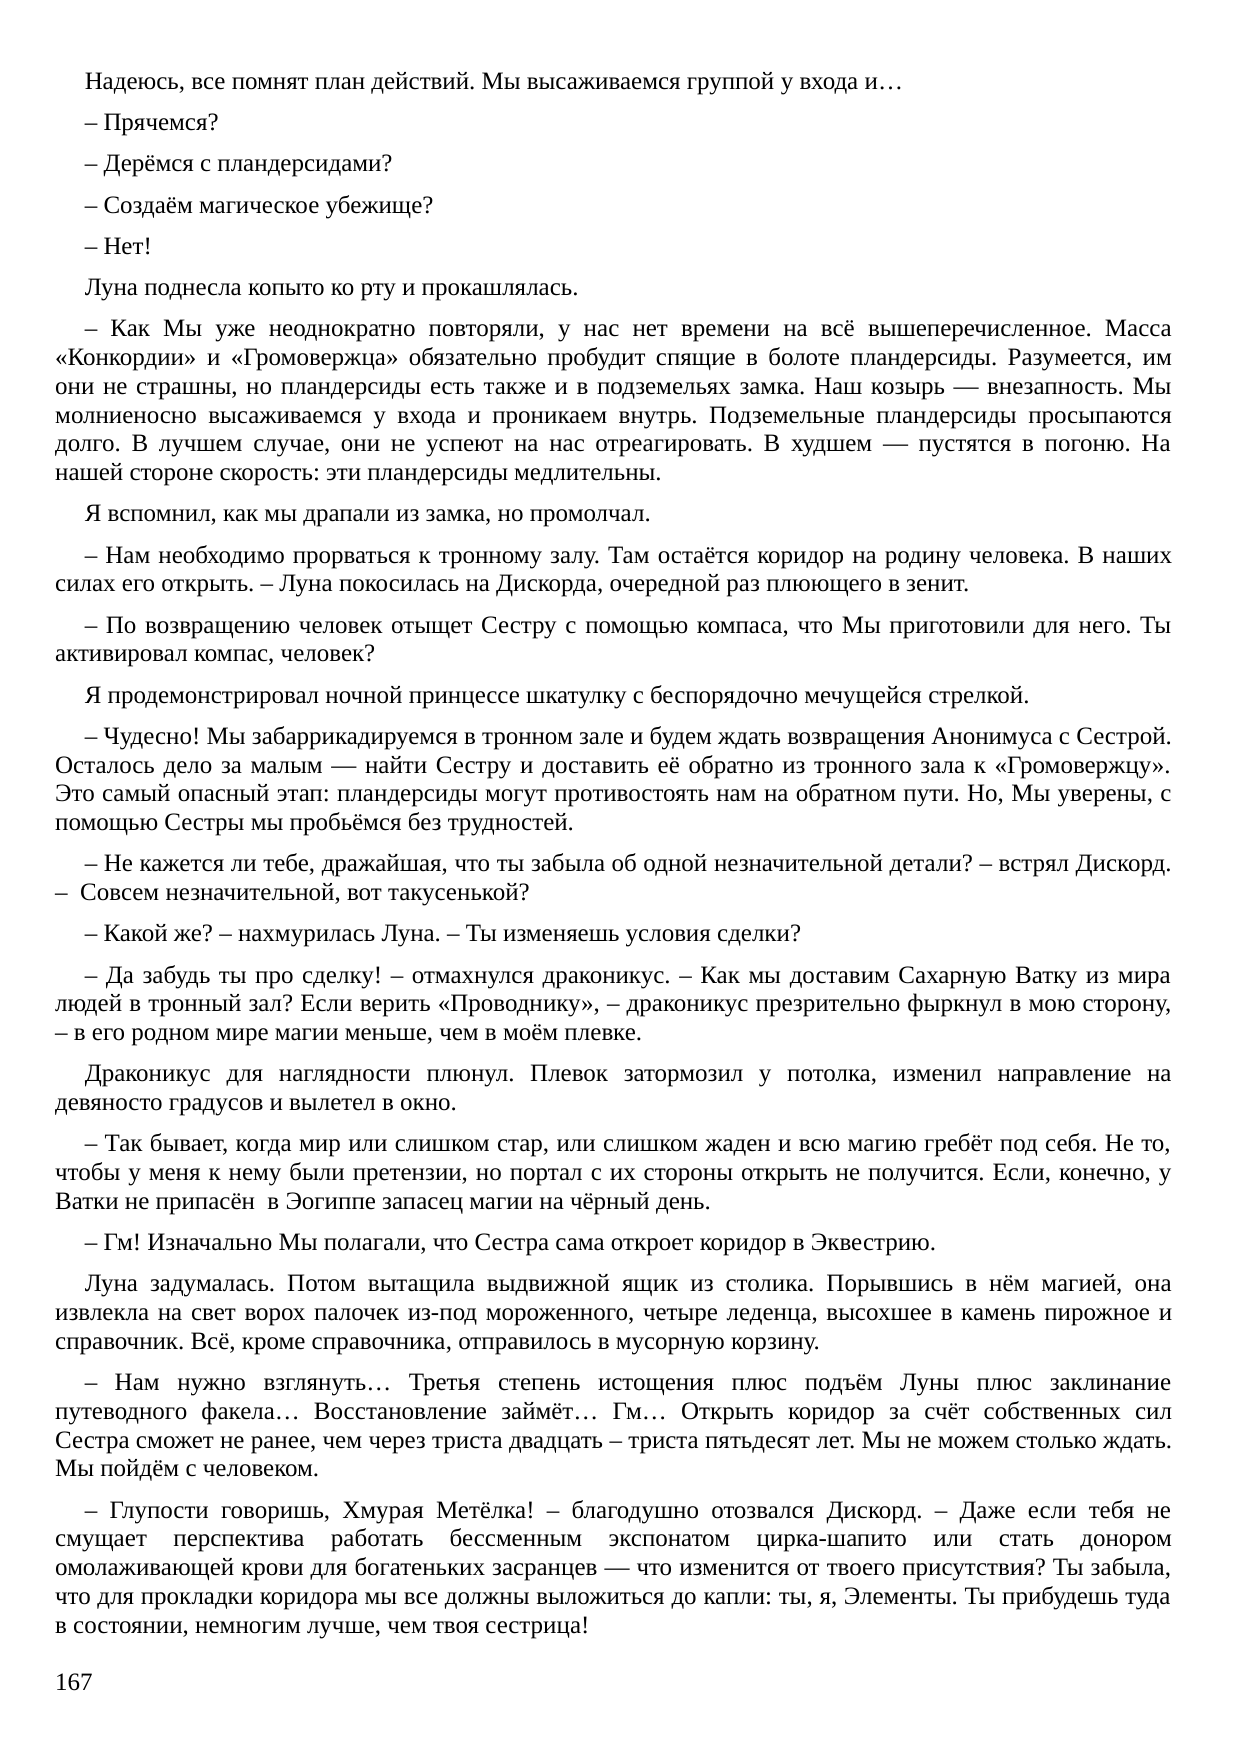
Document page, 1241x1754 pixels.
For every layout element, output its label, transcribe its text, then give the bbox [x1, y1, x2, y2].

text – Так бывает, когда мир или слишком стар, или слишком жаден и всю магию гребёт под себя. Не то, чтобы у меня к нему были претензии, но портал с их стороны открыть не получится. Если, конечно, у Ватки не припасён в Эогиппе запасец магии на чёрный день. [55, 1128, 1173, 1215]
text – Глупости говоришь, Хмурая Метёлка! – благодушно отозвался Дискорд. – Даже если тебя не смущает перспектива работать бессменным экспонатом цирка-шапито или стать донором омолаживающей крови для богатеньких засранцев — что изменится от твоего присутствия? Ты забыла, что для прокладки коридора мы все должны выложиться до капли: ты, я, Элементы. Ты прибудешь туда в состоянии, немногим лучше, чем твоя сестрица! [55, 1495, 1173, 1638]
text – Прячемся? [55, 107, 1173, 136]
text Луна поднесла копыто ко рту и прокашлялась. [55, 272, 1173, 301]
text – Какой же? – нахмурилась Луна. – Ты изменяешь условия сделки? [55, 918, 1173, 947]
text Я продемонстрировал ночной принцессе шкатулку с беспорядочно мечущейся стрелкой. [55, 680, 1173, 708]
text – Нам нужно взглянуть… Третья степень истощения плюс подъём Луны плюс заклинание путеводного факела… Восстановление займёт… Гм… Открыть коридор за счёт собственных сил Сестра сможет не ранее, чем через триста двадцать – триста пятьдесят лет. Мы не можем столько ждать. Мы пойдём с человеком. [55, 1367, 1173, 1482]
text – Не кажется ли тебе, дражайшая, что ты забыла об одной незначительной детали? – встрял Дискорд. – Совсем незначительной, вот такусенькой? [55, 848, 1173, 906]
text – Да забудь ты про сделку! – отмахнулся драконикус. – Как мы доставим Сахарную Ватку из мира людей в тронный зал? Если верить «Проводнику», – драконикус презрительно фыркнул в мою сторону, – в его родном мире магии меньше, чем в моём плевке. [55, 960, 1173, 1046]
text – По возвращению человек отыщет Сестру с помощью компаса, что Мы приготовили для него. Ты активировал компас, человек? [55, 610, 1173, 667]
text – Чудесно! Мы забаррикадируемся в тронном зале и будем ждать возвращения Анонимуса с Сестрой. Осталось дело за малым — найти Сестру и доставить её обратно из тронного зала к «Громовержцу». Это самый опасный этап: пландерсиды могут противостоять нам на обратном пути. Но, Мы уверены, с помощью Сестры мы пробьёмся без трудностей. [55, 721, 1173, 836]
text Драконикус для наглядности плюнул. Плевок затормозил у потолка, изменил направление на девяносто градусов и вылетел в окно. [55, 1058, 1173, 1116]
text – Нет! [55, 231, 1173, 260]
text Надеюсь, все помнят план действий. Мы высаживаемся группой у входа и… [55, 66, 1173, 95]
text – Гм! Изначально Мы полагали, что Сестра сама откроет коридор в Эквестрию. [55, 1227, 1173, 1256]
text Я вспомнил, как мы драпали из замка, но промолчал. [55, 498, 1173, 527]
text – Создаём магическое убежище? [55, 190, 1173, 218]
text – Дерёмся с пландерсидами? [55, 148, 1173, 177]
text – Как Мы уже неоднократно повторяли, у нас нет времени на всё вышеперечисленное. Масса «Конкордии» и «Громовержца» обязательно пробудит спящие в болоте пландерсиды. Разумеется, им они не страшны, но пландерсиды есть также и в подземельях замка. Наш козырь — внезапность. Мы молниеносно высаживаемся у входа и проникаем внутрь. Подземельные пландерсиды просыпаются долго. В лучшем случае, они не успеют на нас отреагировать. В худшем — пустятся в погоню. На нашей стороне скорость: эти пландерсиды медлительны. [55, 313, 1173, 486]
text – Нам необходимо прорваться к тронному залу. Там остаётся коридор на родину человека. В наших силах его открыть. – Луна покосилась на Дискорда, очередной раз плюющего в зенит. [55, 540, 1173, 597]
text Луна задумалась. Потом вытащила выдвижной ящик из столика. Порывшись в нём магией, она извлекла на свет ворох палочек из-под мороженного, четыре леденца, высохшее в камень пирожное и справочник. Всё, кроме справочника, отправилось в мусорную корзину. [55, 1268, 1173, 1355]
